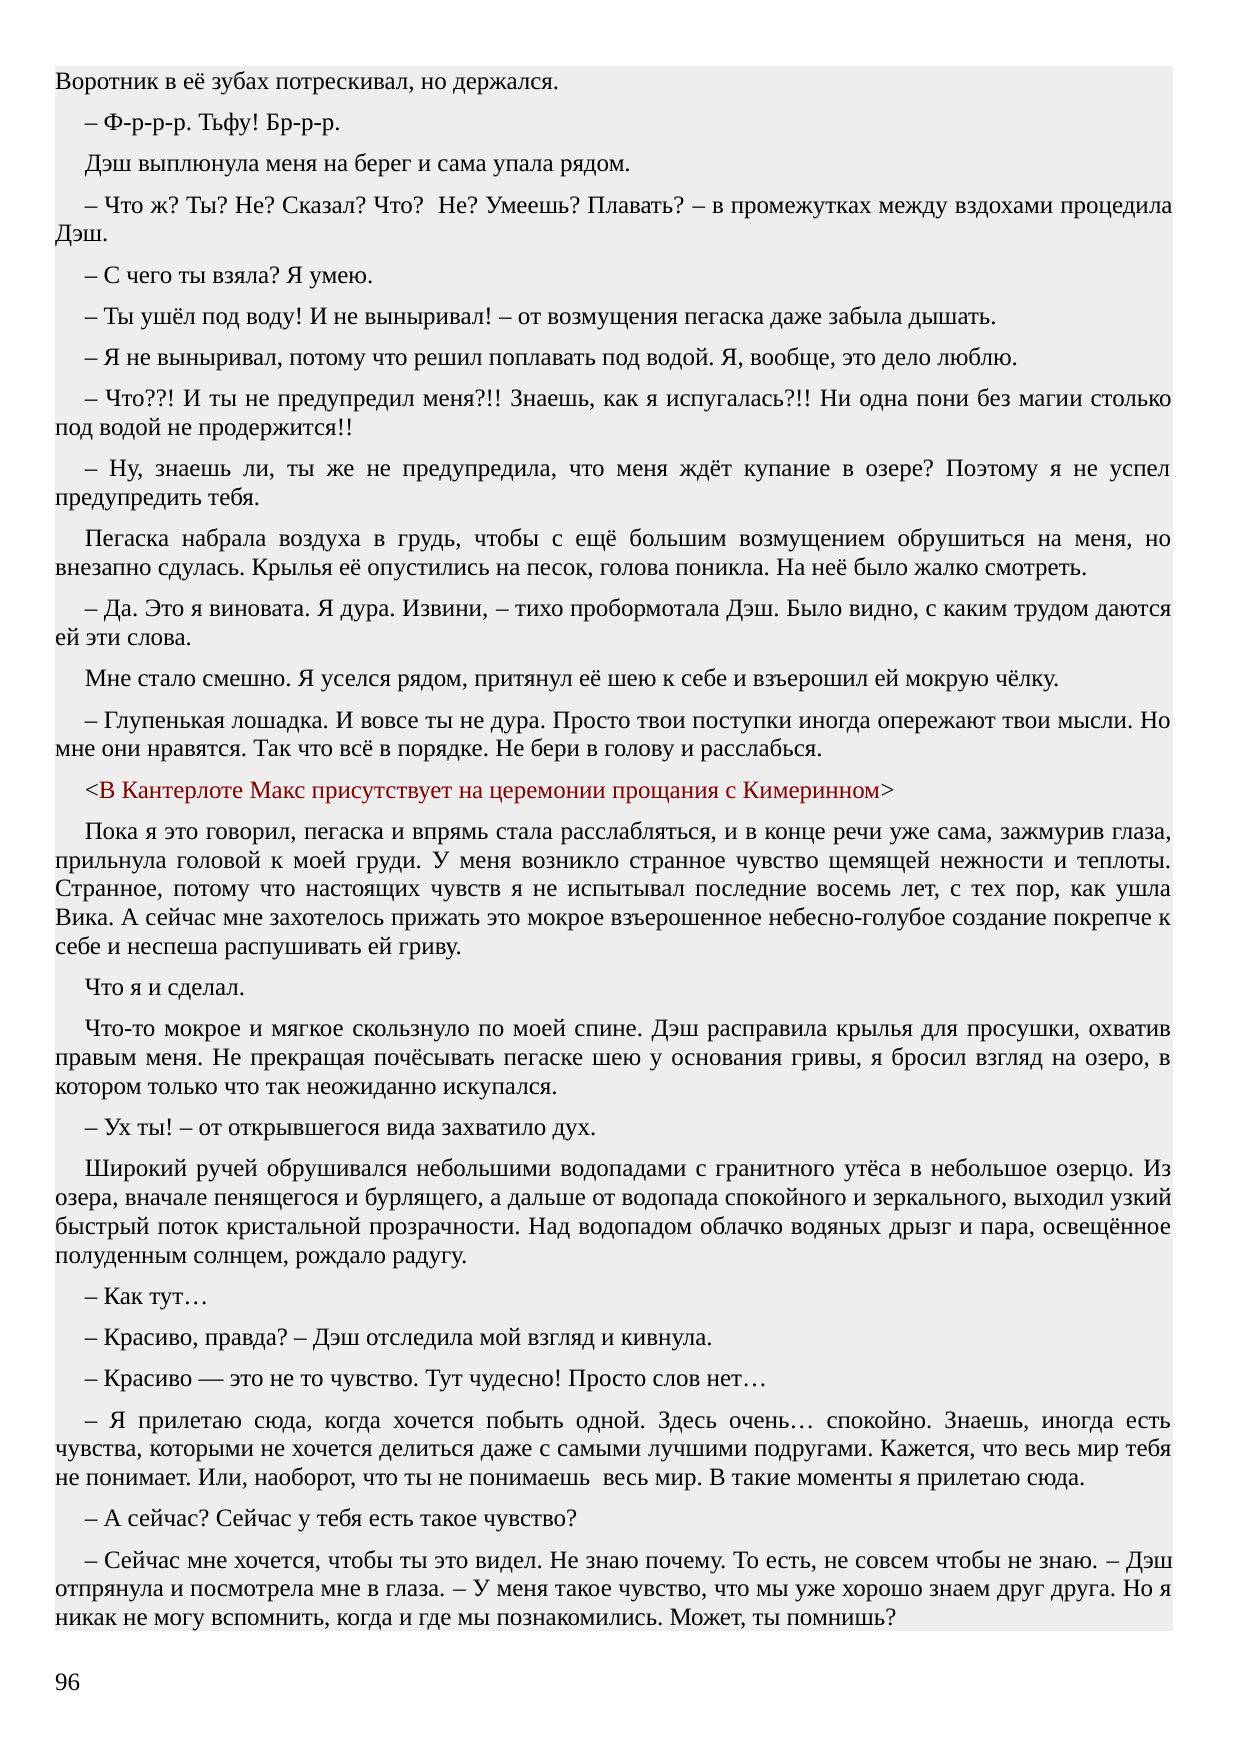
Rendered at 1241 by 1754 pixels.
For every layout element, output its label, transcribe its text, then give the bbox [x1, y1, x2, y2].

text – Да. Это я виновата. Я дура. Извини, – тихо пробормотала Дэш. Было видно, с каким трудом даются ей эти слова. [55, 593, 1173, 651]
text – Ух ты! – от открывшегося вида захватило дух. [55, 1112, 1173, 1141]
text – Что??! И ты не предупредил меня?!! Знаешь, как я испугалась?!! Ни одна пони без магии столько под водой не продержится!! [55, 383, 1173, 441]
text – Глупенькая лошадка. И вовсе ты не дура. Просто твои поступки иногда опережают твои мысли. Но мне они нравятся. Так что всё в порядке. Не бери в голову и расслабься. [55, 705, 1173, 762]
text Пока я это говорил, пегаска и впрямь стала расслабляться, и в конце речи уже сама, зажмурив глаза, прильнула головой к моей груди. У меня возникло странное чувство щемящей нежности и теплоты. Странное, потому что настоящих чувств я не испытывал последние восемь лет, с тех пор, как ушла Вика. А сейчас мне захотелось прижать это мокрое взъерошенное небесно-голубое создание покрепче к себе и неспеша распушивать ей гриву. [55, 816, 1173, 960]
text – А сейчас? Сейчас у тебя есть такое чувство? [55, 1503, 1173, 1532]
text – Я не выныривал, потому что решил поплавать под водой. Я, вообще, это дело люблю. [55, 342, 1173, 371]
text – Ты ушёл под воду! И не выныривал! – от возмущения пегаска даже забыла дышать. [55, 301, 1173, 330]
text Дэш выплюнула меня на берег и сама упала рядом. [55, 148, 1173, 177]
text – Ф-р-р-р. Тьфу! Бр-р-р. [55, 107, 1173, 136]
text – Сейчас мне хочется, чтобы ты это видел. Не знаю почему. То есть, не совсем чтобы не знаю. – Дэш отпрянула и посмотрела мне в глаза. – У меня такое чувство, что мы уже хорошо знаем друг друга. Но я никак не могу вспомнить, когда и где мы познакомились. Может, ты помнишь? [55, 1545, 1173, 1631]
text Мне стало смешно. Я уселся рядом, притянул её шею к себе и взъерошил ей мокрую чёлку. [55, 663, 1173, 692]
text – С чего ты взяла? Я умею. [55, 260, 1173, 288]
text – Что ж? Ты? Не? Сказал? Что? Не? Умеешь? Плавать? – в промежутках между вздохами процедила Дэш. [55, 190, 1173, 247]
text – Как тут… [55, 1281, 1173, 1310]
text – Красиво — это не то чувство. Тут чудесно! Просто слов нет… [55, 1363, 1173, 1392]
text Что-то мокрое и мягкое скользнуло по моей спине. Дэш расправила крылья для просушки, охватив правым меня. Не прекращая почёсывать пегаске шею у основания гривы, я бросил взгляд на озеро, в котором только что так неожиданно искупался. [55, 1013, 1173, 1100]
text – Ну, знаешь ли, ты же не предупредила, что меня ждёт купание в озере? Поэтому я не успел предупредить тебя. [55, 453, 1173, 511]
text Широкий ручей обрушивался небольшими водопадами с гранитного утёса в небольшое озерцо. Из озера, вначале пенящегося и бурлящего, а дальше от водопада спокойного и зеркального, выходил узкий быстрый поток кристальной прозрачности. Над водопадом облачко водяных дрызг и пара, освещённое полуденным солнцем, рождало радугу. [55, 1153, 1173, 1268]
text Воротник в её зубах потрескивал, но держался. [55, 66, 1173, 95]
text – Я прилетаю сюда, когда хочется побыть одной. Здесь очень… спокойно. Знаешь, иногда есть чувства, которыми не хочется делиться даже с самыми лучшими подругами. Кажется, что весь мир тебя не понимает. Или, наоборот, что ты не понимаешь весь мир. В такие моменты я прилетаю сюда. [55, 1405, 1173, 1491]
text Пегаска набрала воздуха в грудь, чтобы с ещё большим возмущением обрушиться на меня, но внезапно сдулась. Крылья её опустились на песок, голова поникла. На неё было жалко смотреть. [55, 523, 1173, 581]
text <В Кантерлоте Макс присутствует на церемонии прощания с Кимеринном> [55, 775, 1173, 803]
text – Красиво, правда? – Дэш отследила мой взгляд и кивнула. [55, 1322, 1173, 1351]
text Что я и сделал. [55, 972, 1173, 1001]
